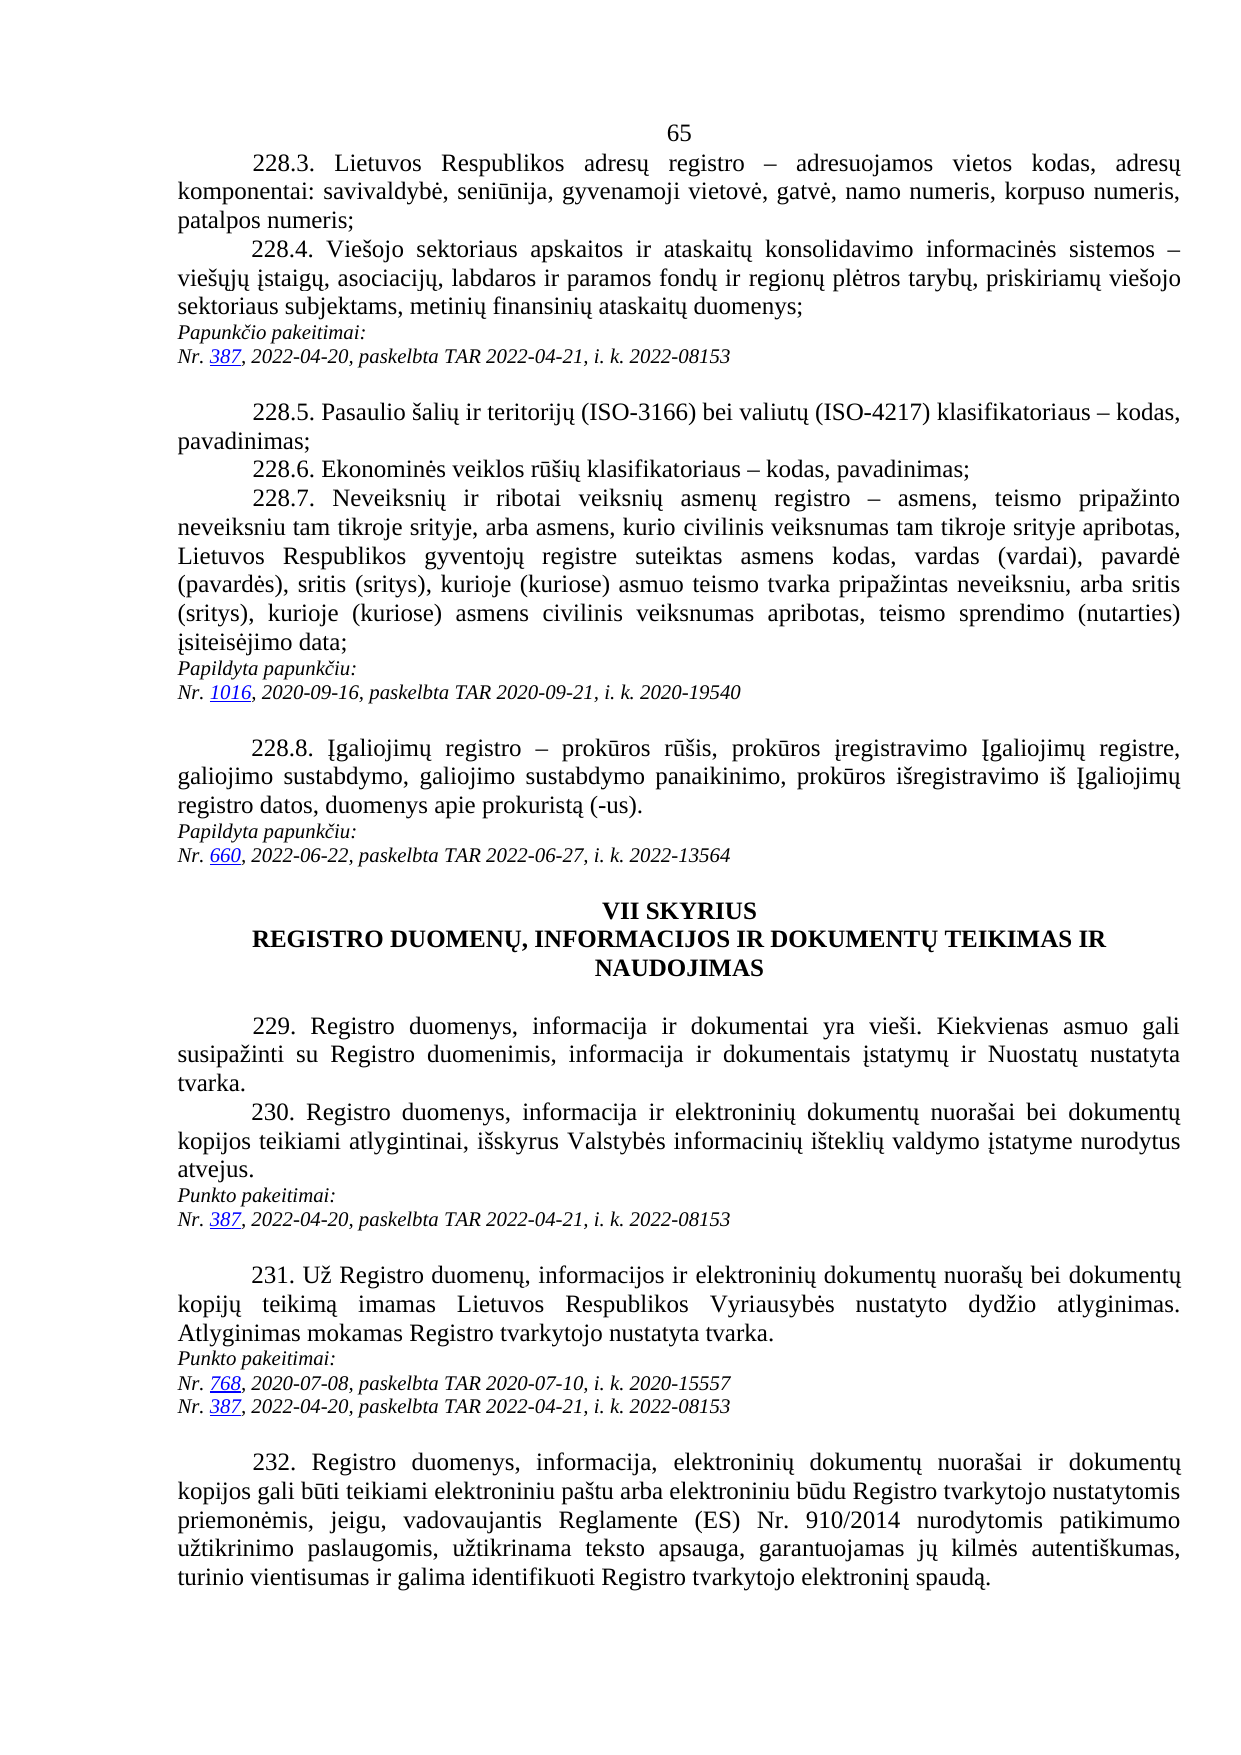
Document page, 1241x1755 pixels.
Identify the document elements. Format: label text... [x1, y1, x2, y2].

text Nr. 660, 2022-06-22, paskelbta TAR 2022-06-27, i. k. 2022-13564 [177, 843, 1181, 867]
text 230. Registro duomenys, informacija ir elektroninių dokumentų nuorašai bei dokumentų kopijos teikiami atlygintinai, išskyrus Valstybės informacinių išteklių valdymo įstatyme nurodytus atvejus. [177, 1097, 1181, 1183]
text VII SKYRIUS [177, 896, 1181, 924]
text 231. Už Registro duomenų, informacijos ir elektroninių dokumentų nuorašų bei dokumentų kopijų teikimą imamas Lietuvos Respublikos Vyriausybės nustatyto dydžio atlyginimas. Atlyginimas mokamas Registro tvarkytojo nustatyta tvarka. [177, 1260, 1181, 1346]
text Nr. 387, 2022-04-20, paskelbta TAR 2022-04-21, i. k. 2022-08153 [177, 344, 1181, 368]
text Papunkčio pakeitimai: [177, 320, 1181, 344]
text Nr. 387, 2022-04-20, paskelbta TAR 2022-04-21, i. k. 2022-08153 [177, 1394, 1181, 1418]
text 228.3. Lietuvos Respublikos adresų registro – adresuojamos vietos kodas, adresų komponentai: savivaldybė, seniūnija, gyvenamoji vietovė, gatvė, namo numeris, korpuso numeris, patalpos numeris; [177, 148, 1181, 234]
text Punkto pakeitimai: [177, 1346, 1181, 1370]
text 229. Registro duomenys, informacija ir dokumentai yra vieši. Kiekvienas asmuo gali susipažinti su Registro duomenimis, informacija ir dokumentais įstatymų ir Nuostatų nustatyta tvarka. [177, 1011, 1181, 1097]
text Nr. 768, 2020-07-08, paskelbta TAR 2020-07-10, i. k. 2020-15557 [177, 1370, 1181, 1394]
text Punkto pakeitimai: [177, 1183, 1181, 1207]
text Nr. 1016, 2020-09-16, paskelbta TAR 2020-09-21, i. k. 2020-19540 [177, 680, 1181, 704]
text 228.7. Neveiksnių ir ribotai veiksnių asmenų registro – asmens, teismo pripažinto neveiksniu tam tikroje srityje, arba asmens, kurio civilinis veiksnumas tam tikroje srityje apribotas, Lietuvos Respublikos gyventojų registre suteiktas asmens kodas, vardas (vardai), pavardė (pavardės), sritis (sritys), kurioje (kuriose) asmuo teismo tvarka pripažintas neveiksniu, arba sritis (sritys), kurioje (kuriose) asmens civilinis veiksnumas apribotas, teismo sprendimo (nutarties) įsiteisėjimo data; [177, 483, 1181, 656]
text Nr. 387, 2022-04-20, paskelbta TAR 2022-04-21, i. k. 2022-08153 [177, 1207, 1181, 1231]
text REGISTRO DUOMENŲ, INFORMACIJOS IR DOKUMENTŲ TEIKIMAS IR NAUDOJIMAS [177, 924, 1181, 982]
text Papildyta papunkčiu: [177, 819, 1181, 843]
text 228.4. Viešojo sektoriaus apskaitos ir ataskaitų konsolidavimo informacinės sistemos – viešųjų įstaigų, asociacijų, labdaros ir paramos fondų ir regionų plėtros tarybų, priskiriamų viešojo sektoriaus subjektams, metinių finansinių ataskaitų duomenys; [177, 234, 1181, 320]
text 228.6. Ekonominės veiklos rūšių klasifikatoriaus – kodas, pavadinimas; [177, 454, 1181, 483]
text 228.5. Pasaulio šalių ir teritorijų (ISO-3166) bei valiutų (ISO-4217) klasifikatoriaus – kodas, pavadinimas; [177, 397, 1181, 454]
text Papildyta papunkčiu: [177, 656, 1181, 680]
text 232. Registro duomenys, informacija, elektroninių dokumentų nuorašai ir dokumentų kopijos gali būti teikiami elektroniniu paštu arba elektroniniu būdu Registro tvarkytojo nustatytomis priemonėmis, jeigu, vadovaujantis Reglamente (ES) Nr. 910/2014 nurodytomis patikimumo užtikrinimo paslaugomis, užtikrinama teksto apsauga, garantuojamas jų kilmės autentiškumas, turinio vientisumas ir galima identifikuoti Registro tvarkytojo elektroninį spaudą. [177, 1447, 1181, 1591]
text 228.8. Įgaliojimų registro – prokūros rūšis, prokūros įregistravimo Įgaliojimų registre, galiojimo sustabdymo, galiojimo sustabdymo panaikinimo, prokūros išregistravimo iš Įgaliojimų registro datos, duomenys apie prokuristą (-us). [177, 733, 1181, 819]
